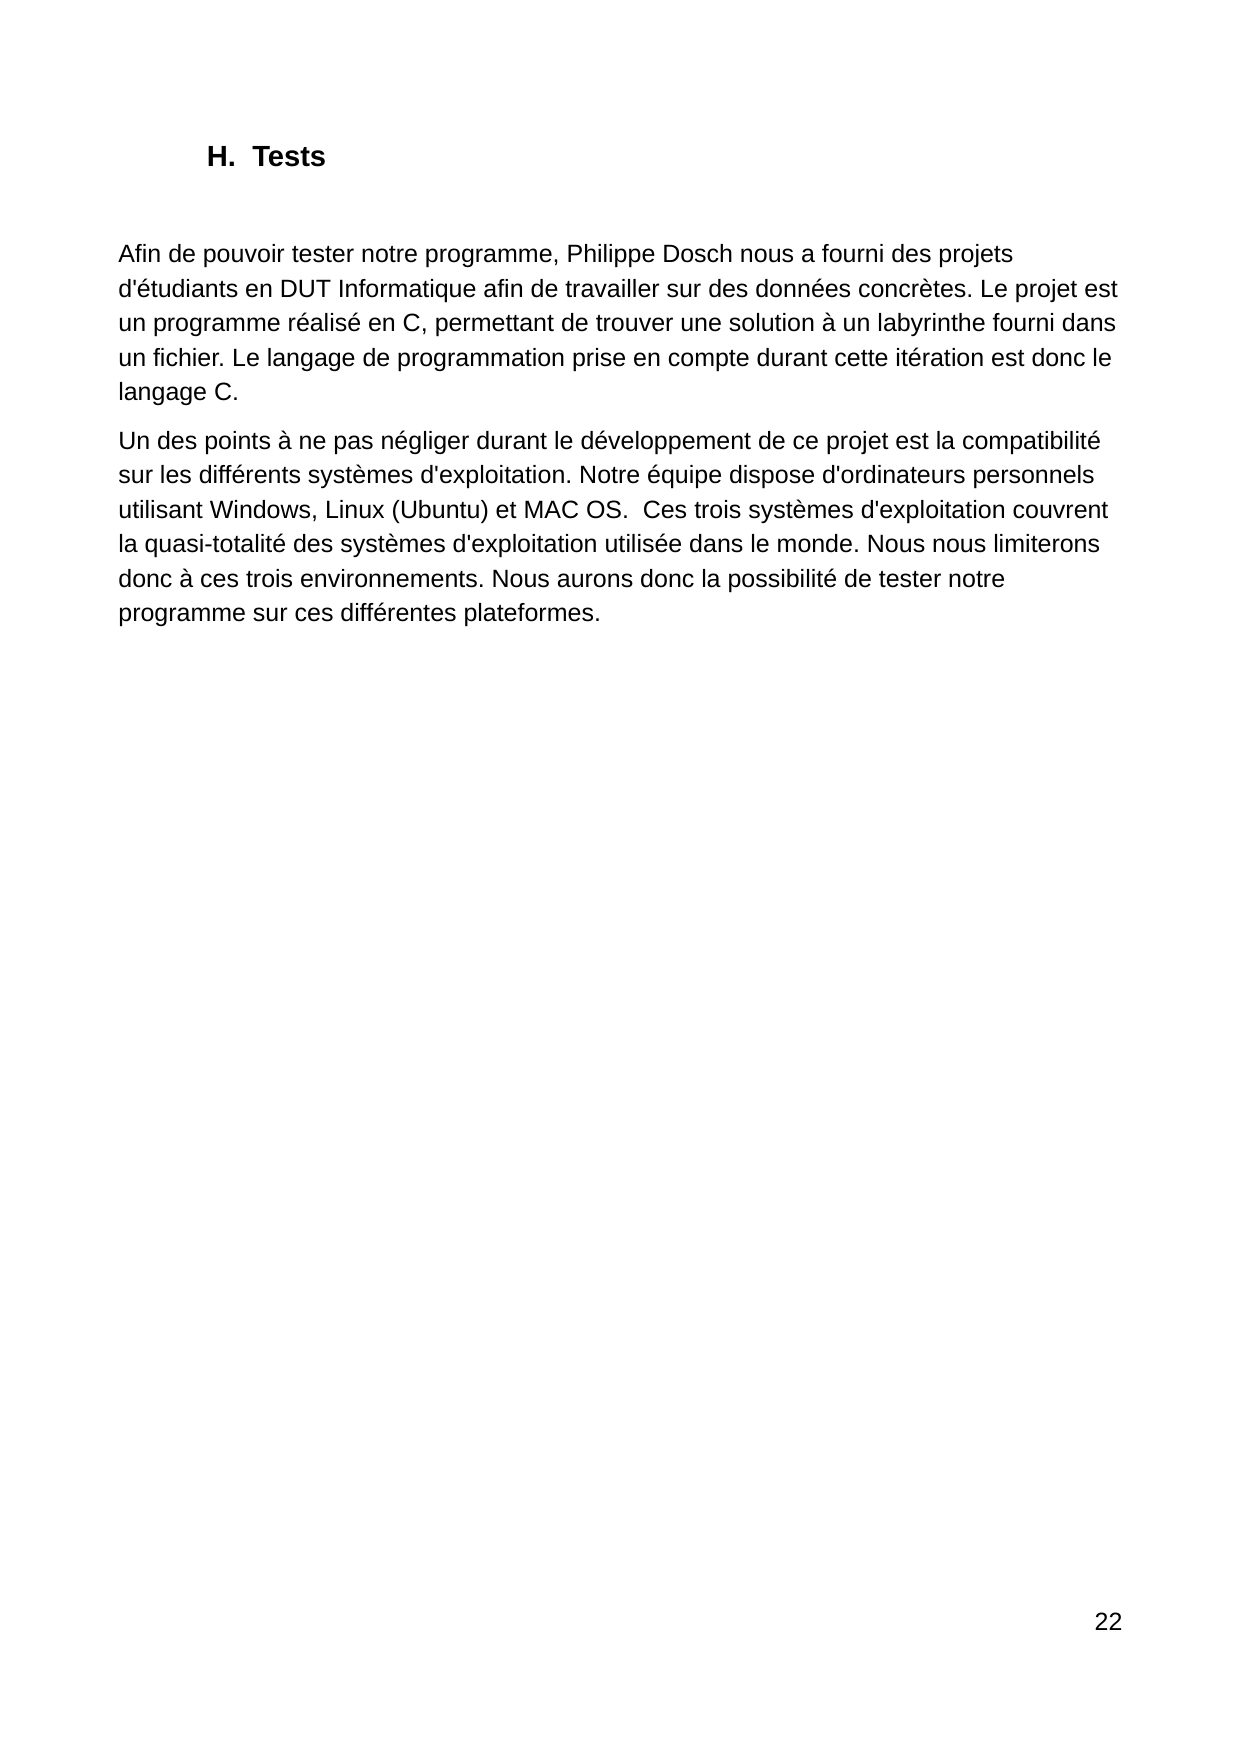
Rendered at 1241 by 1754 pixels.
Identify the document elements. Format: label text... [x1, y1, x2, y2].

text Afin de pouvoir tester notre programme, Philippe Dosch nous a fourni des projets d'étudiants en DUT Informatique afin de travailler sur des données concrètes. Le projet est un programme réalisé en C, permettant de trouver une solution à un labyrinthe fourni dans un fichier. Le langage de programmation prise en compte durant cette itération est donc le langage C. [118, 239, 1122, 406]
text Un des points à ne pas négliger durant le développement de ce projet est la compatibilité sur les différents systèmes d'exploitation. Notre équipe dispose d'ordinateurs personnels utilisant Windows, Linux (Ubuntu) et MAC OS. Ces trois systèmes d'exploitation couvrent la quasi-totalité des systèmes d'exploitation utilisée dans le monde. Nous nous limiterons donc à ces trois environnements. Nous aurons donc la possibilité de tester notre programme sur ces différentes plateformes. [118, 426, 1122, 627]
subtitle Tests [178, 139, 1122, 172]
